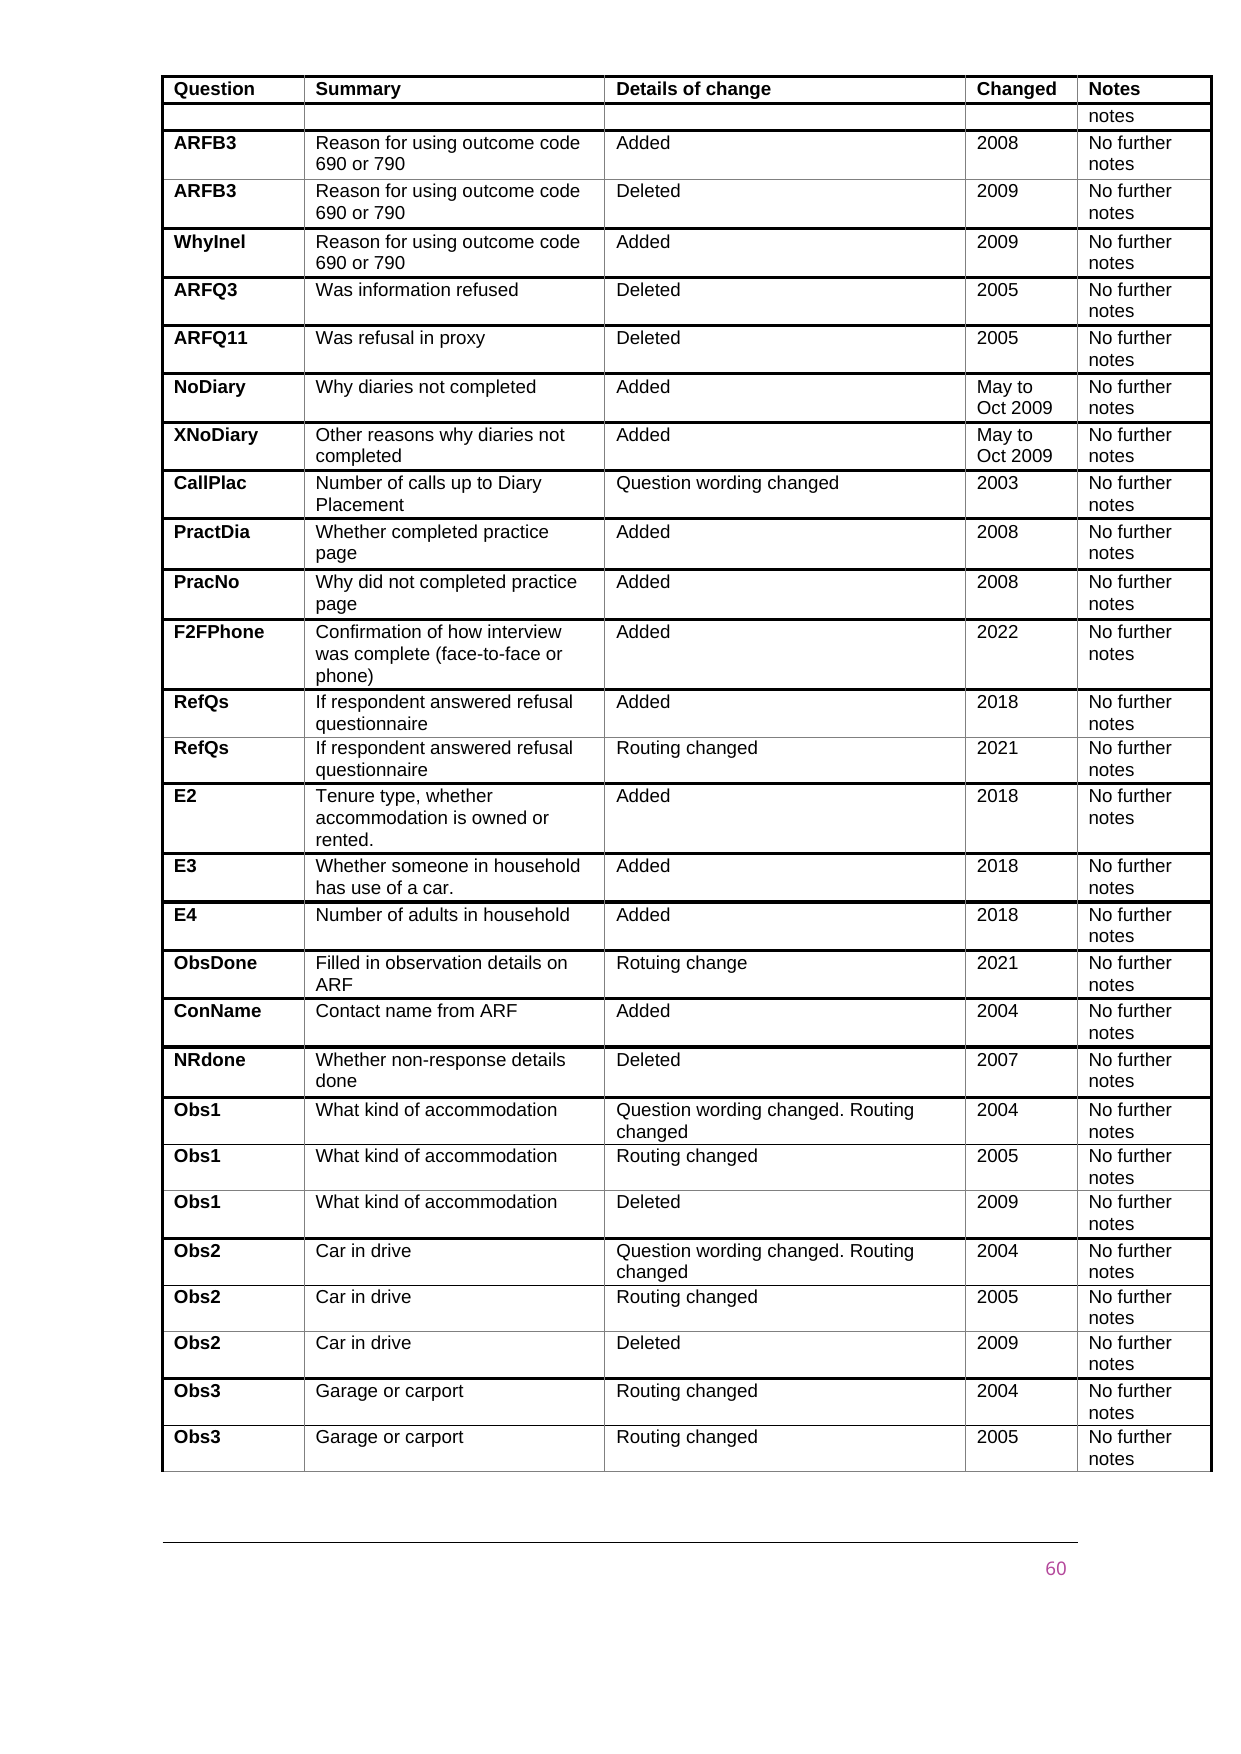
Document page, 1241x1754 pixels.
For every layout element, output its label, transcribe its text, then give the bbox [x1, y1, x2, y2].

table_cell WhyInel [164, 230, 304, 276]
table_cell RefQs [164, 738, 304, 782]
table_cell Rotuing change [605, 952, 965, 997]
table_cell 2009 [966, 230, 1077, 276]
table_cell 2009 [966, 1332, 1077, 1377]
table_cell If respondent answered refusal questionnaire [305, 691, 604, 736]
table_cell No further notes [1078, 472, 1210, 517]
table_cell Added [605, 855, 965, 900]
table_cell Garage or carport [305, 1426, 604, 1471]
table_cell PractDia [164, 520, 304, 568]
table_cell Reason for using outcome code 690 or 790 [305, 180, 604, 227]
table_cell Question wording changed. Routing changed [605, 1240, 965, 1285]
table_cell 2004 [966, 1099, 1077, 1144]
table_cell Number of adults in household [305, 904, 604, 949]
table_cell 2005 [966, 327, 1077, 372]
table_cell May to Oct 2009 [966, 375, 1077, 421]
table_cell E2 [164, 785, 304, 852]
table_cell [966, 105, 1077, 128]
table_header Summary [305, 78, 604, 102]
table_cell No further notes [1078, 691, 1210, 736]
table_cell No further notes [1078, 855, 1210, 900]
table_cell 2018 [966, 691, 1077, 736]
table_cell No further notes [1078, 375, 1210, 421]
table_cell No further notes [1078, 279, 1210, 324]
table_cell Added [605, 375, 965, 421]
table_cell E4 [164, 904, 304, 949]
table_cell No further notes [1078, 1049, 1210, 1096]
table_cell 2004 [966, 1240, 1077, 1285]
table_cell Other reasons why diaries not completed [305, 424, 604, 469]
table_cell No further notes [1078, 1145, 1210, 1190]
table_cell Obs3 [164, 1380, 304, 1425]
table_cell XNoDiary [164, 424, 304, 469]
table_cell Obs2 [164, 1240, 304, 1285]
table_cell Deleted [605, 180, 965, 227]
table_cell Obs2 [164, 1286, 304, 1331]
table_cell 2008 [966, 520, 1077, 568]
table_cell Why did not completed practice page [305, 571, 604, 618]
table_cell Added [605, 520, 965, 568]
table_cell ConName [164, 1000, 304, 1045]
table_cell Added [605, 621, 965, 688]
table_cell 2005 [966, 1426, 1077, 1471]
table_cell Whether non-response details done [305, 1049, 604, 1096]
table_cell Car in drive [305, 1332, 604, 1377]
table_cell Deleted [605, 327, 965, 372]
table_cell Added [605, 571, 965, 618]
table_cell Added [605, 230, 965, 276]
table_cell No further notes [1078, 424, 1210, 469]
table_cell 2009 [966, 1191, 1077, 1237]
table_cell Added [605, 691, 965, 736]
table_cell Confirmation of how interview was complete (face-to-face or phone) [305, 621, 604, 688]
table_cell No further notes [1078, 621, 1210, 688]
table_cell [305, 105, 604, 128]
table_cell Reason for using outcome code 690 or 790 [305, 230, 604, 276]
table_cell 2004 [966, 1000, 1077, 1045]
table_cell If respondent answered refusal questionnaire [305, 738, 604, 782]
table_cell What kind of accommodation [305, 1099, 604, 1144]
table_cell [164, 105, 304, 128]
table_cell What kind of accommodation [305, 1145, 604, 1190]
table_cell Obs3 [164, 1426, 304, 1471]
table_cell ObsDone [164, 952, 304, 997]
table_cell No further notes [1078, 327, 1210, 372]
table_cell Was refusal in proxy [305, 327, 604, 372]
table_cell Deleted [605, 279, 965, 324]
table_cell Routing changed [605, 1426, 965, 1471]
table_cell 2005 [966, 1286, 1077, 1331]
table_cell Car in drive [305, 1286, 604, 1331]
table_cell No further notes [1078, 132, 1210, 179]
table_cell Car in drive [305, 1240, 604, 1285]
table_cell 2022 [966, 621, 1077, 688]
table_cell 2009 [966, 180, 1077, 227]
table_cell No further notes [1078, 571, 1210, 618]
table_cell 2021 [966, 738, 1077, 782]
table_cell Deleted [605, 1332, 965, 1377]
table_cell NRdone [164, 1049, 304, 1096]
table_cell Contact name from ARF [305, 1000, 604, 1045]
table_cell No further notes [1078, 1000, 1210, 1045]
table_cell No further notes [1078, 785, 1210, 852]
table_cell No further notes [1078, 520, 1210, 568]
table_cell No further notes [1078, 1380, 1210, 1425]
table_cell Whether someone in household has use of a car. [305, 855, 604, 900]
table_cell [605, 105, 965, 128]
table_cell ARFB3 [164, 180, 304, 227]
table_header Question [164, 78, 304, 102]
table_cell No further notes [1078, 1191, 1210, 1237]
table_cell Tenure type, whether accommodation is owned or rented. [305, 785, 604, 852]
table_cell CallPlac [164, 472, 304, 517]
table_cell E3 [164, 855, 304, 900]
table_cell 2008 [966, 571, 1077, 618]
table_cell 2003 [966, 472, 1077, 517]
table_cell Filled in observation details on ARF [305, 952, 604, 997]
table_cell No further notes [1078, 1426, 1210, 1471]
table_cell Reason for using outcome code 690 or 790 [305, 132, 604, 179]
table_cell Routing changed [605, 738, 965, 782]
table_cell Obs1 [164, 1191, 304, 1237]
table_cell 2008 [966, 132, 1077, 179]
table_cell Why diaries not completed [305, 375, 604, 421]
table_cell No further notes [1078, 1099, 1210, 1144]
table_cell 2018 [966, 904, 1077, 949]
table_cell NoDiary [164, 375, 304, 421]
table_cell No further notes [1078, 952, 1210, 997]
table_cell 2005 [966, 1145, 1077, 1190]
table_cell Was information refused [305, 279, 604, 324]
table_cell Routing changed [605, 1145, 965, 1190]
table_header Changed [966, 78, 1077, 102]
table_cell 2005 [966, 279, 1077, 324]
table_cell Whether completed practice page [305, 520, 604, 568]
table_header Details of change [605, 78, 965, 102]
table_cell 2021 [966, 952, 1077, 997]
table_cell PracNo [164, 571, 304, 618]
table_header Notes [1078, 78, 1210, 102]
table_cell Obs1 [164, 1099, 304, 1144]
table_cell Added [605, 132, 965, 179]
table_cell RefQs [164, 691, 304, 736]
table_cell No further notes [1078, 904, 1210, 949]
table_cell No further notes [1078, 1286, 1210, 1331]
table_cell F2FPhone [164, 621, 304, 688]
table_cell No further notes [1078, 1332, 1210, 1377]
table_cell Deleted [605, 1049, 965, 1096]
table_cell What kind of accommodation [305, 1191, 604, 1237]
table_cell 2007 [966, 1049, 1077, 1096]
table_cell ARFQ3 [164, 279, 304, 324]
table_cell No further notes [1078, 738, 1210, 782]
table_cell Obs2 [164, 1332, 304, 1377]
table_cell notes [1078, 105, 1210, 128]
table_cell 2004 [966, 1380, 1077, 1425]
table_cell Garage or carport [305, 1380, 604, 1425]
table_cell ARFB3 [164, 132, 304, 179]
table_cell Obs1 [164, 1145, 304, 1190]
table_cell 2018 [966, 855, 1077, 900]
table_cell No further notes [1078, 230, 1210, 276]
table_cell Routing changed [605, 1380, 965, 1425]
table_cell Added [605, 424, 965, 469]
table_cell No further notes [1078, 180, 1210, 227]
table_cell 2018 [966, 785, 1077, 852]
table_cell Question wording changed. Routing changed [605, 1099, 965, 1144]
table_cell May to Oct 2009 [966, 424, 1077, 469]
table_cell Deleted [605, 1191, 965, 1237]
table_cell Added [605, 904, 965, 949]
table_cell Added [605, 1000, 965, 1045]
table_cell ARFQ11 [164, 327, 304, 372]
table_cell Number of calls up to Diary Placement [305, 472, 604, 517]
table_cell Added [605, 785, 965, 852]
table_cell No further notes [1078, 1240, 1210, 1285]
table_cell Question wording changed [605, 472, 965, 517]
table_cell Routing changed [605, 1286, 965, 1331]
